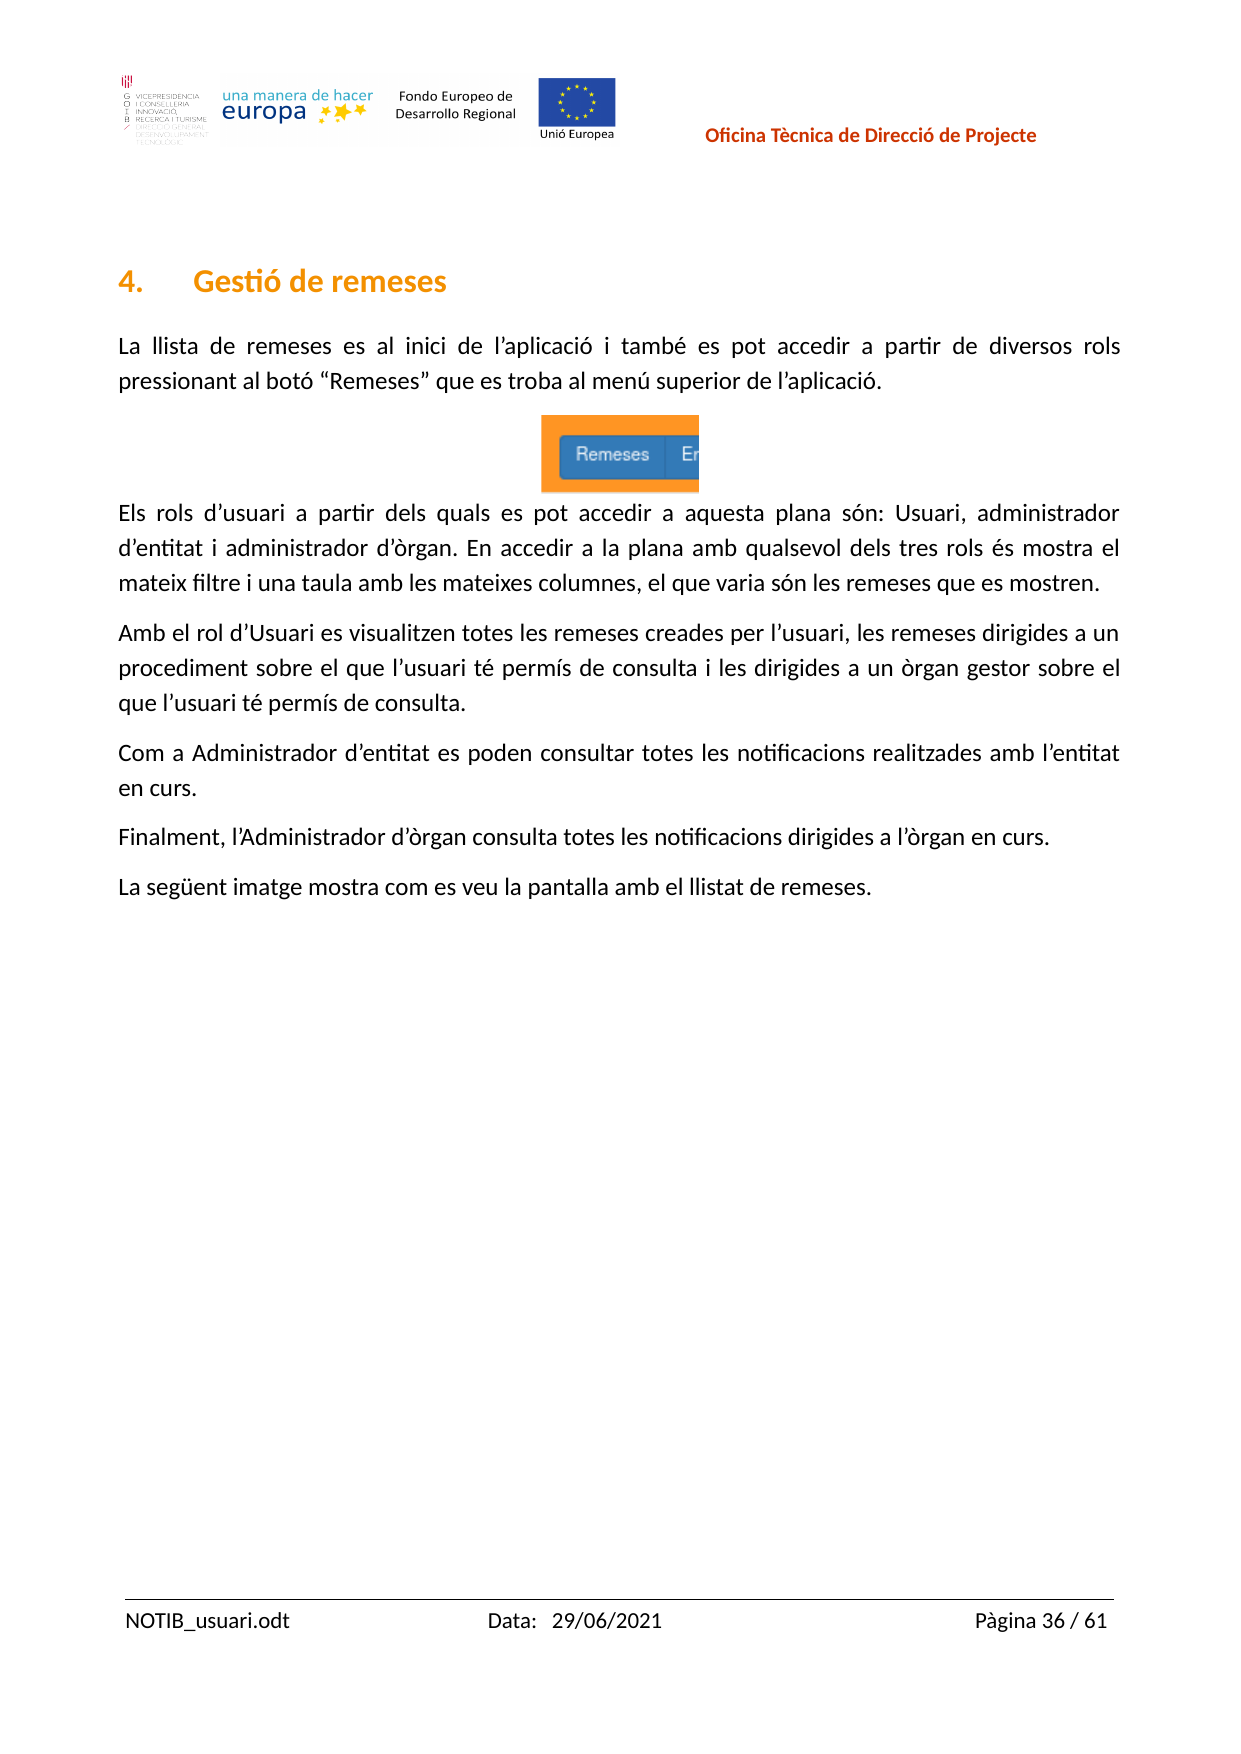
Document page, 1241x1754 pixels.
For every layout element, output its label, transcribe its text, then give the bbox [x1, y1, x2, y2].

text Els rols d’usuari a partir dels quals es pot accedir a aquesta plana són: Usuari, administrador d’entitat i administrador d’òrgan. En accedir a la plana amb qualsevol dels tres rols és mostra el mateix filtre i una taula amb les mateixes columnes, el que varia són les remeses que es mostren. [118, 415, 1122, 598]
text La llista de remeses es al inici de l’aplicació i també es pot accedir a partir de diversos rols pressionant al botó “Remeses” que es troba al menú superior de l’aplicació. [118, 331, 1122, 396]
picture [219, 73, 621, 147]
text La següent imatge mostra com es veu la pantalla amb el llistat de remeses. [118, 871, 1122, 901]
text Amb el rol d’Usuari es visualitzen totes les remeses creades per l’usuari, les remeses dirigides a un procediment sobre el que l’usuari té permís de consulta i les dirigides a un òrgan gestor sobre el que l’usuari té permís de consulta. [118, 617, 1122, 718]
subtitle Gestió de remeses [118, 260, 1122, 301]
picture [541, 415, 699, 494]
picture [118, 73, 213, 147]
text Finalment, l’Administrador d’òrgan consulta totes les notificacions dirigides a l’òrgan en curs. [118, 821, 1122, 852]
text Com a Administrador d’entitat es poden consultar totes les notificacions realitzades amb l’entitat en curs. [118, 737, 1122, 802]
